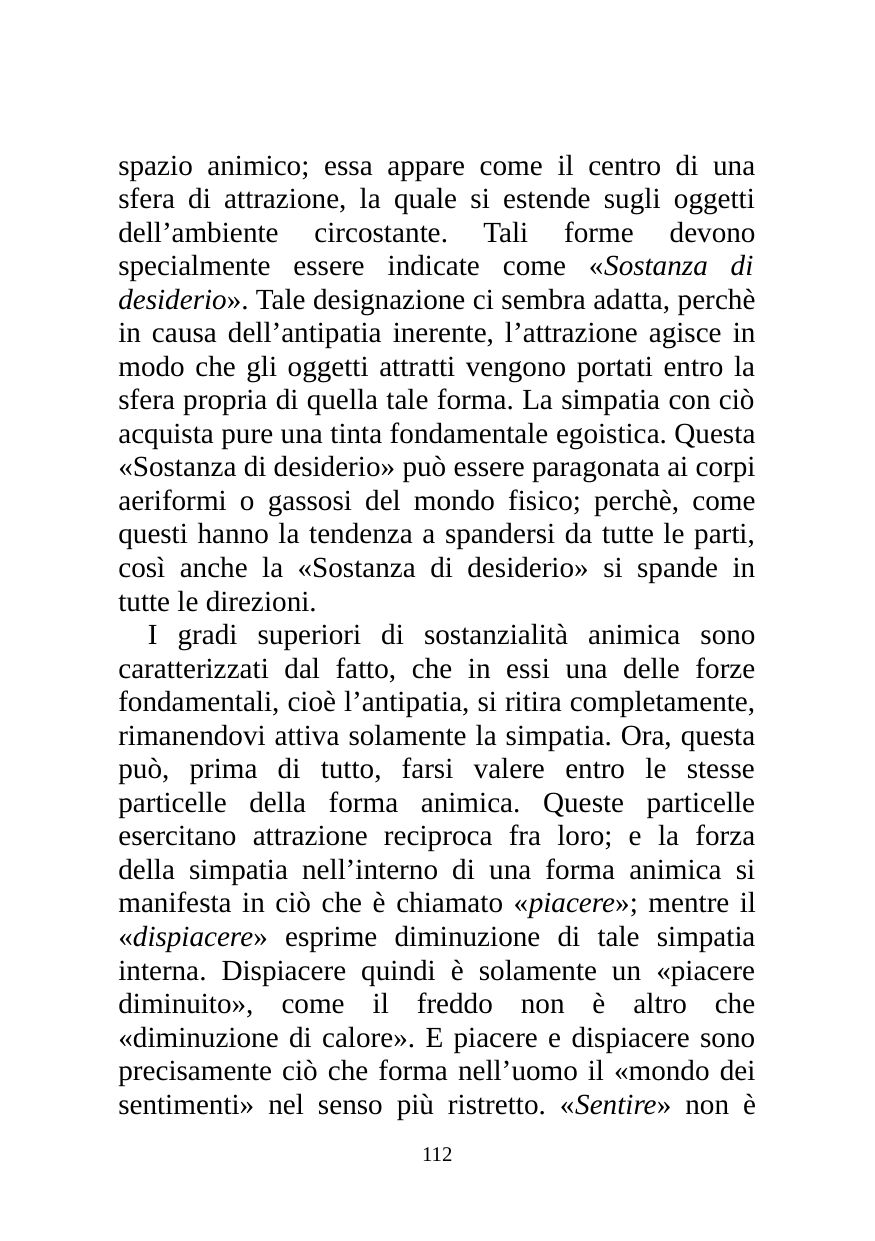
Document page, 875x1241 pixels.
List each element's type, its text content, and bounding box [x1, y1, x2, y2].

text I gradi superiori di sostanzialità animica sono caratterizzati dal fatto, che in essi una delle forze fondamentali, cioè l’antipatia, si ritira completamente, rimanendovi attiva solamente la simpatia. Ora, questa può, prima di tutto, farsi valere entro le stesse particelle della forma animica. Queste particelle esercitano attrazione reciproca fra loro; e la forza della simpatia nell’interno di una forma animica si manifesta in ciò che è chiamato «piacere»; mentre il «dispiacere» esprime diminuzione di tale simpatia interna. Dispiacere quindi è solamente un «piacere diminuito», come il freddo non è altro che «diminuzione di calore». E piacere e dispiacere sono precisamente ciò che forma nell’uomo il «mondo dei sentimenti» nel senso più ristretto. «Sentire» non è [118, 617, 756, 1120]
text spazio animico; essa appare come il centro di una sfera di attrazione, la quale si estende sugli oggetti dell’ambiente circostante. Tali forme devono specialmente essere indicate come «Sostanza di desiderio». Tale designazione ci sembra adatta, perchè in causa dell’antipatia inerente, l’attrazione agisce in modo che gli oggetti attratti vengono portati entro la sfera propria di quella tale forma. La simpatia con ciò acquista pure una tinta fondamentale egoistica. Questa «Sostanza di desiderio» può essere paragonata ai corpi aeriformi o gassosi del mondo fisico; perchè, come questi hanno la tendenza a spandersi da tutte le parti, così anche la «Sostanza di desiderio» si spande in tutte le direzioni. [118, 148, 756, 617]
